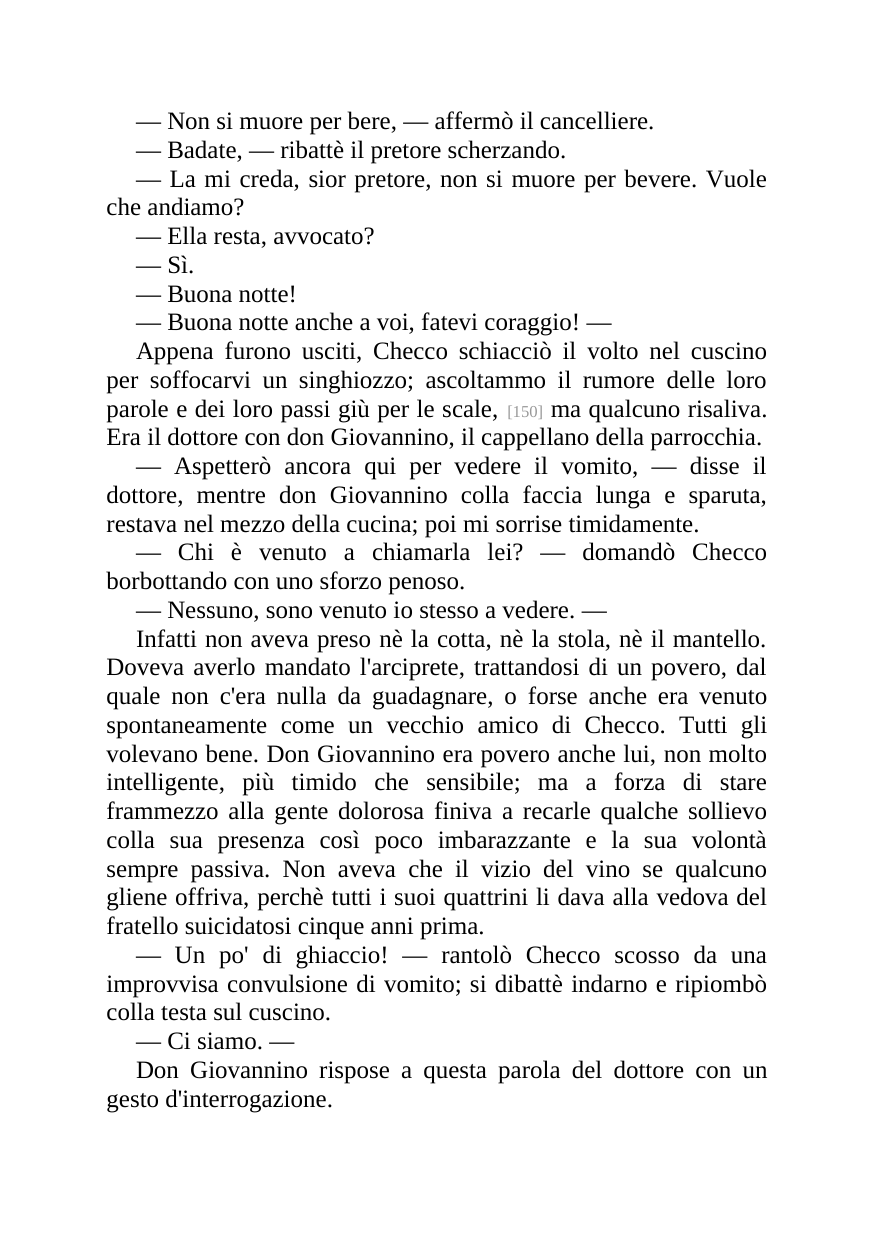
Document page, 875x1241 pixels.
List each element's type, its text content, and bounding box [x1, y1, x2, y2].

text Don Giovannino rispose a questa parola del dottore con un gesto d'interrogazione. [106, 1055, 768, 1112]
text — Buona notte anche a voi, fatevi coraggio! — [106, 307, 768, 336]
text — Non si muore per bere, — affermò il cancelliere. [106, 106, 768, 135]
text Appena furono usciti, Checco schiacciò il volto nel cuscino per soffocarvi un singhiozzo; ascoltammo il rumore delle loro parole e dei loro passi giù per le scale, [150] ma qualcuno risaliva. Era il dottore con don Giovannino, il cappellano della parrocchia. [106, 336, 768, 451]
text — Ci siamo. — [106, 1026, 768, 1055]
text — Ella resta, avvocato? [106, 221, 768, 250]
text — Un po' di ghiaccio! — rantolò Checco scosso da una improvvisa convulsione di vomito; si dibattè indarno e ripiombò colla testa sul cuscino. [106, 940, 768, 1026]
text — Sì. [106, 250, 768, 279]
text — La mi creda, sior pretore, non si muore per bevere. Vuole che andiamo? [106, 164, 768, 221]
text — Aspetterò ancora qui per vedere il vomito, — disse il dottore, mentre don Giovannino colla faccia lunga e sparuta, restava nel mezzo della cucina; poi mi sorrise timidamente. [106, 451, 768, 537]
text — Badate, — ribattè il pretore scherzando. [106, 135, 768, 164]
text Infatti non aveva preso nè la cotta, nè la stola, nè il mantello. Doveva averlo mandato l'arciprete, trattandosi di un povero, dal quale non c'era nulla da guadagnare, o forse anche era venuto spontaneamente come un vecchio amico di Checco. Tutti gli volevano bene. Don Giovannino era povero anche lui, non molto intelligente, più timido che sensibile; ma a forza di stare frammezzo alla gente dolorosa finiva a recarle qualche sollievo colla sua presenza così poco imbarazzante e la sua volontà sempre passiva. Non aveva che il vizio del vino se qualcuno gliene offriva, perchè tutti i suoi quattrini li dava alla vedova del fratello suicidatosi cinque anni prima. [106, 624, 768, 940]
text — Buona notte! [106, 279, 768, 307]
text — Nessuno, sono venuto io stesso a vedere. — [106, 595, 768, 624]
text — Chi è venuto a chiamarla lei? — domandò Checco borbottando con uno sforzo penoso. [106, 537, 768, 595]
